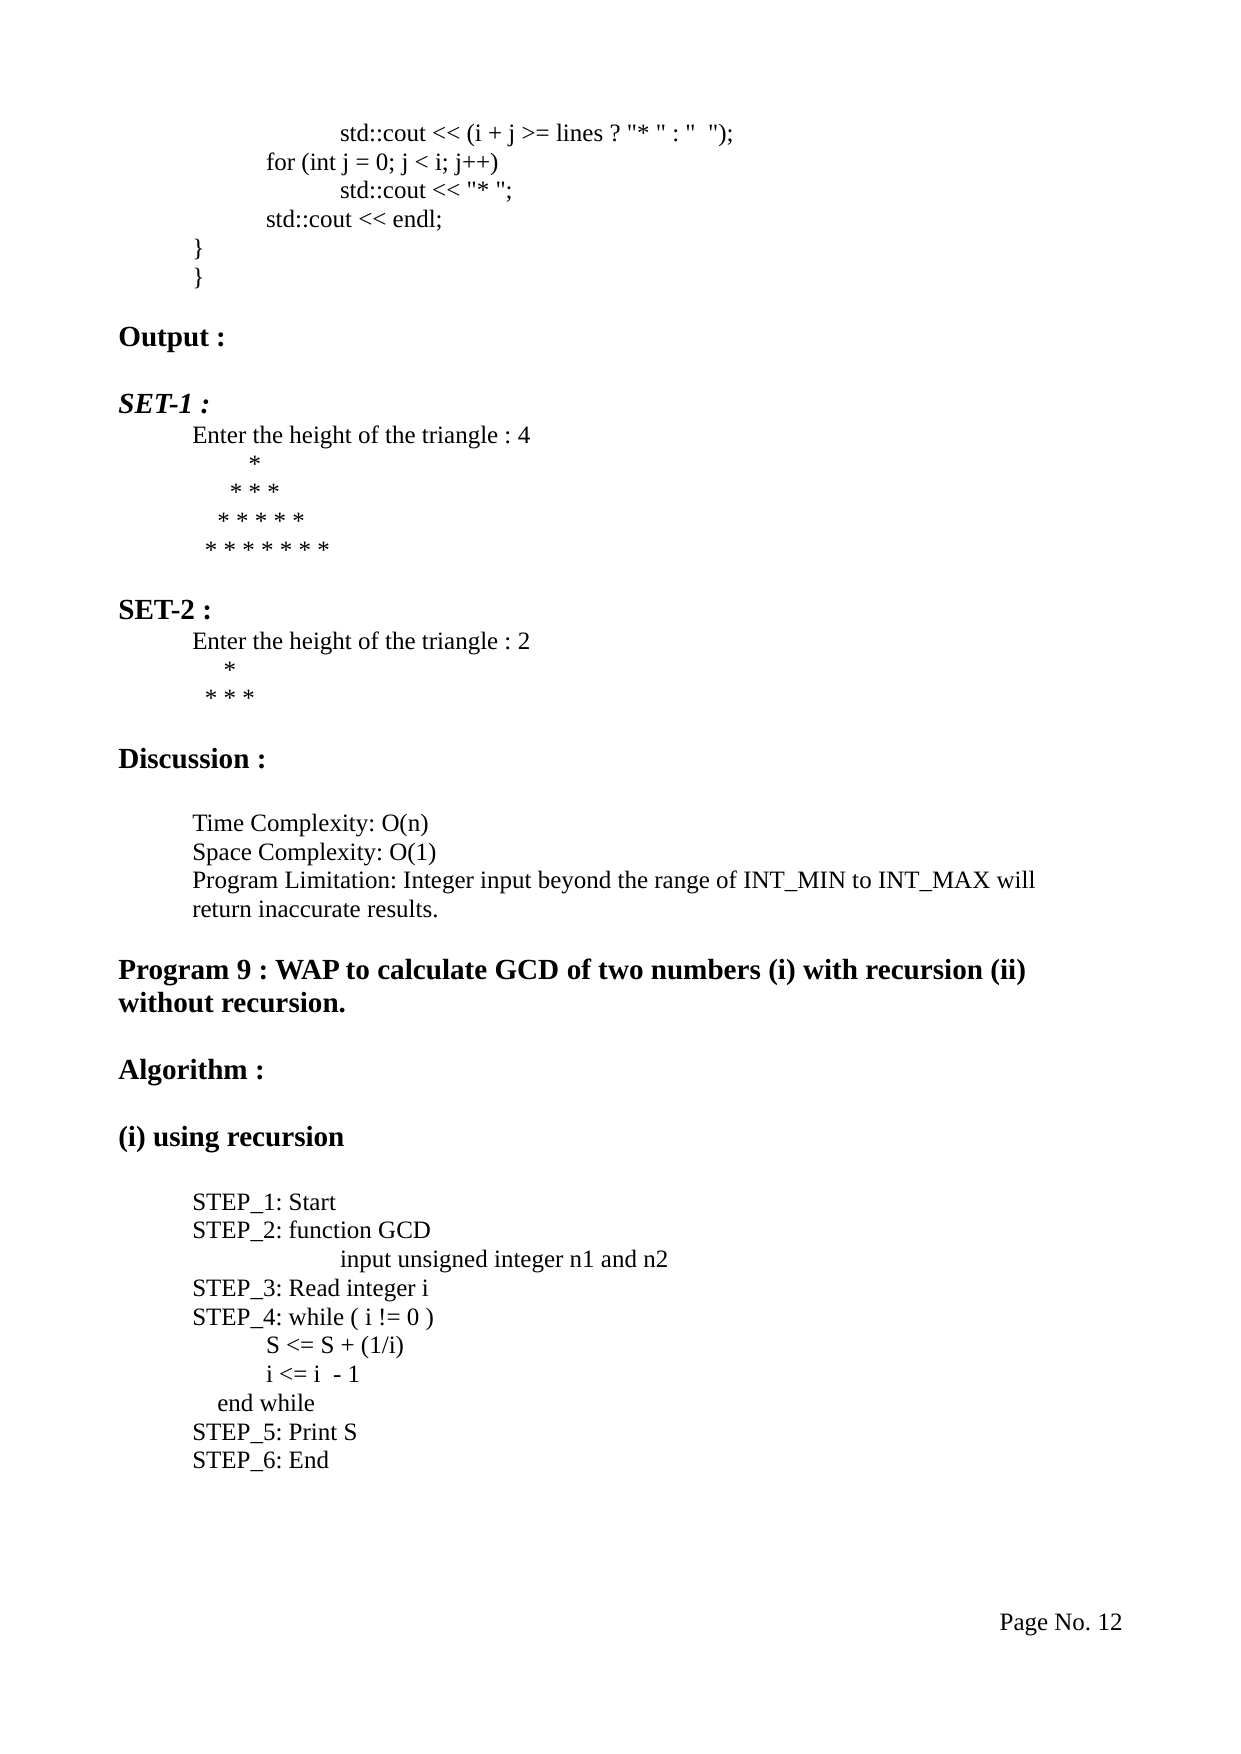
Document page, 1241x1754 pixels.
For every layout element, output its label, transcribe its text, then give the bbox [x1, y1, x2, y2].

text Enter the height of the triangle : 4 [118, 420, 1122, 449]
text Program 9 : WAP to calculate GCD of two numbers (i) with recursion (ii) without recursion. [118, 952, 1122, 1019]
text i <= i - 1 [118, 1359, 1122, 1388]
text STEP_1: Start [118, 1187, 1122, 1215]
text Program Limitation: Integer input beyond the range of INT_MIN to INT_MAX will return inaccurate results. [118, 866, 1122, 923]
text std::cout << endl; [118, 204, 1122, 233]
text SET-1 : [118, 386, 1122, 420]
text SET-2 : [118, 592, 1122, 626]
text Enter the height of the triangle : 2 [118, 626, 1122, 655]
text STEP_3: Read integer i [118, 1273, 1122, 1302]
text std::cout << (i + j >= lines ? "* " : " "); [118, 118, 1122, 147]
text } [118, 262, 1122, 291]
text * * * [118, 477, 1122, 506]
text } [118, 233, 1122, 262]
text input unsigned integer n1 and n2 [118, 1244, 1122, 1273]
text std::cout << "* "; [118, 176, 1122, 204]
text STEP_4: while ( i != 0 ) [118, 1302, 1122, 1330]
text STEP_5: Print S [118, 1417, 1122, 1445]
text end while [118, 1388, 1122, 1417]
text * * * * * * * [118, 535, 1122, 564]
text Output : [118, 319, 1122, 353]
text Space Complexity: O(1) [118, 837, 1122, 866]
text STEP_6: End [118, 1445, 1122, 1474]
text * [118, 655, 1122, 683]
text STEP_2: function GCD [118, 1215, 1122, 1244]
text for (int j = 0; j < i; j++) [118, 147, 1122, 176]
text (i) using recursion [118, 1119, 1122, 1153]
text * * * [118, 683, 1122, 712]
text Discussion : [118, 741, 1122, 774]
text Time Complexity: O(n) [118, 808, 1122, 837]
text * * * * * [118, 506, 1122, 535]
text S <= S + (1/i) [118, 1330, 1122, 1359]
text * [118, 449, 1122, 477]
text Algorithm : [118, 1052, 1122, 1086]
